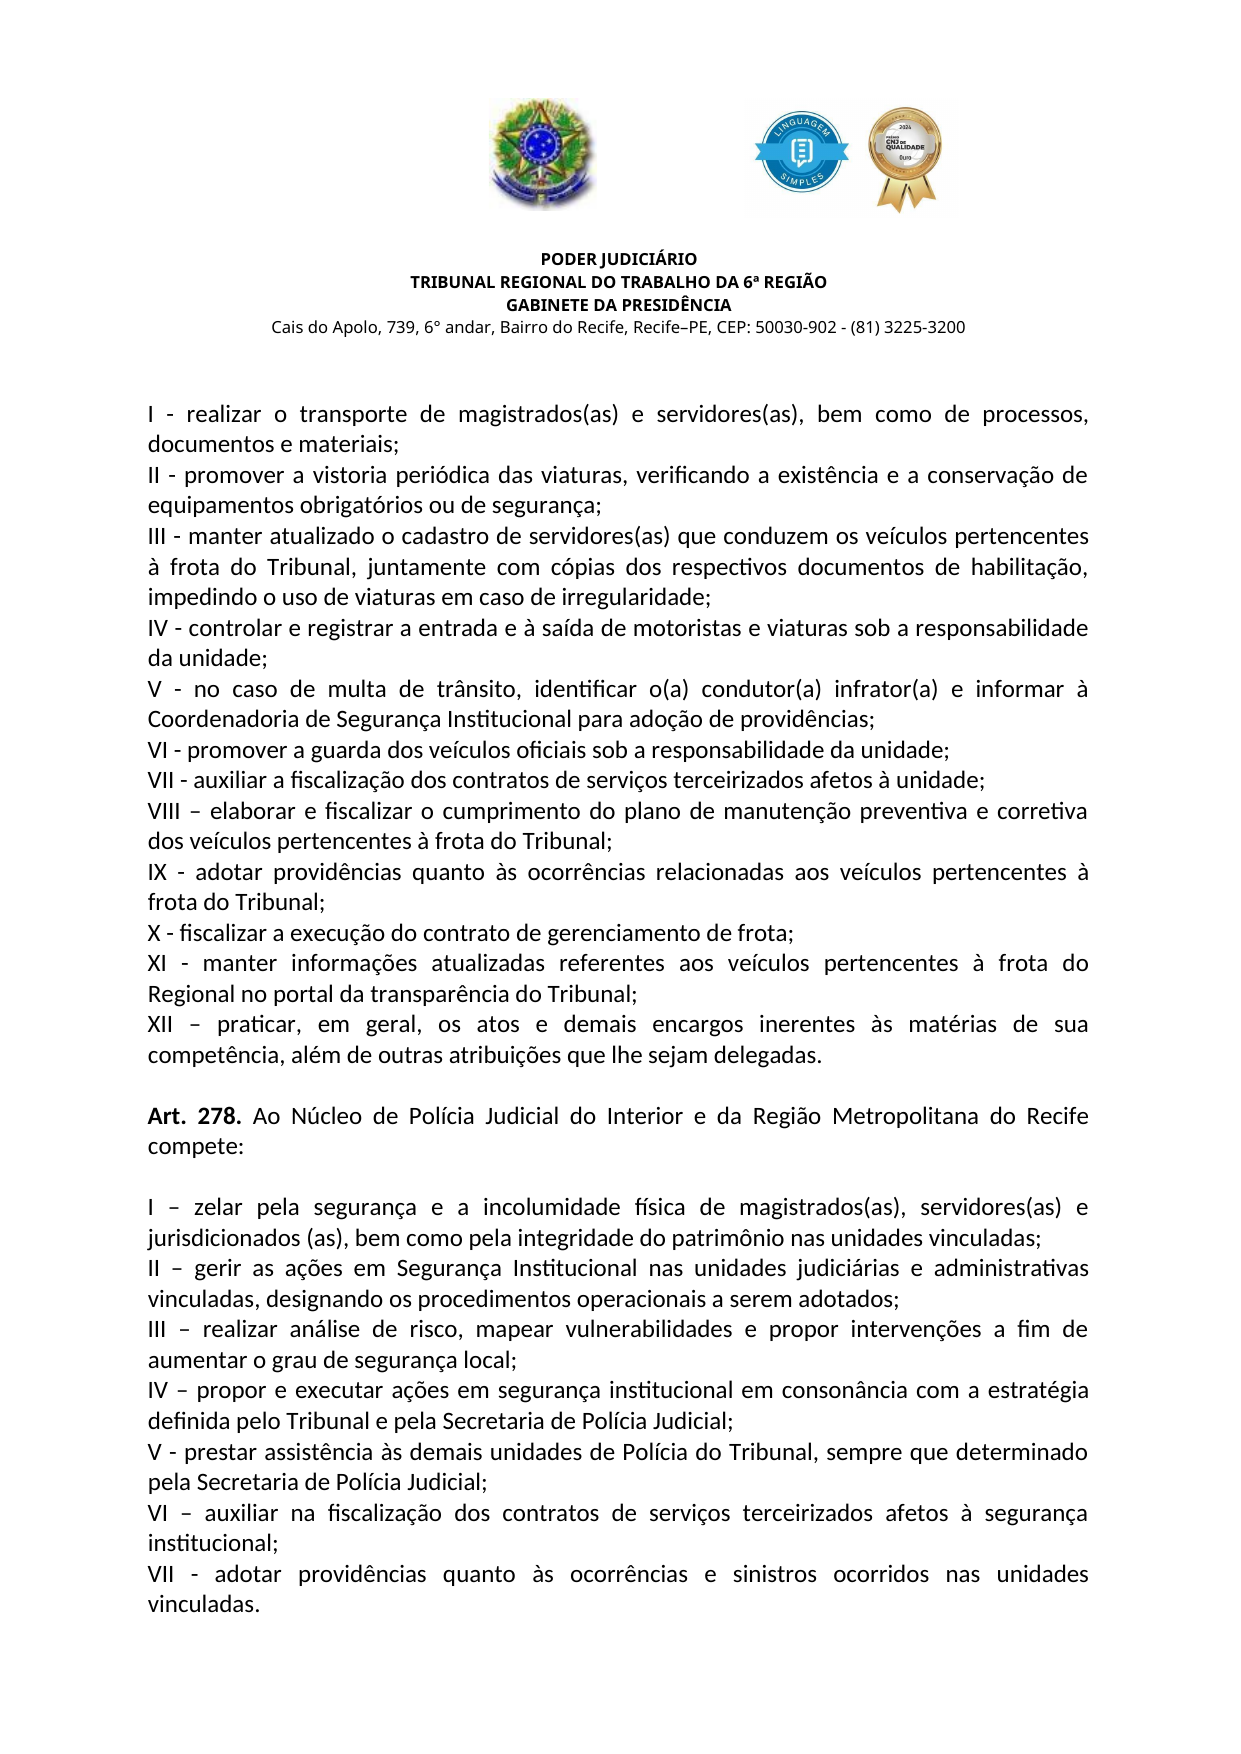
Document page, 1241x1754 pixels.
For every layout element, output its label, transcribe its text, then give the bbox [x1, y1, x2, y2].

text I - realizar o transporte de magistrados(as) e servidores(as), bem como de processos, documentos e materiais; [147, 398, 1090, 459]
text VII - auxiliar a fiscalização dos contratos de serviços terceirizados afetos à unidade; [147, 764, 1090, 795]
text VI – auxiliar na fiscalização dos contratos de serviços terceirizados afetos à segurança institucional; [147, 1497, 1090, 1558]
text V - prestar assistência às demais unidades de Polícia do Tribunal, sempre que determinado pela Secretaria de Polícia Judicial; [147, 1436, 1090, 1497]
text II - promover a vistoria periódica das viaturas, verificando a existência e a conservação de equipamentos obrigatórios ou de segurança; [147, 459, 1090, 520]
text VII - adotar providências quanto às ocorrências e sinistros ocorridos nas unidades vinculadas. [147, 1558, 1090, 1619]
text II – gerir as ações em Segurança Institucional nas unidades judiciárias e administrativas vinculadas, designando os procedimentos operacionais a serem adotados; [147, 1253, 1090, 1314]
text Art. 278. Ao Núcleo de Polícia Judicial do Interior e da Região Metropolitana do Recife compete: [147, 1100, 1090, 1161]
text IV - controlar e registrar a entrada e à saída de motoristas e viaturas sob a responsabilidade da unidade; [147, 612, 1090, 673]
text X - fiscalizar a execução do contrato de gerenciamento de frota; [147, 917, 1090, 947]
text VIII – elaborar e fiscalizar o cumprimento do plano de manutenção preventiva e corretiva dos veículos pertencentes à frota do Tribunal; [147, 795, 1090, 856]
text III - manter atualizado o cadastro de servidores(as) que conduzem os veículos pertencentes à frota do Tribunal, juntamente com cópias dos respectivos documentos de habilitação, impedindo o uso de viaturas em caso de irregularidade; [147, 520, 1090, 612]
text IX - adotar providências quanto às ocorrências relacionadas aos veículos pertencentes à frota do Tribunal; [147, 856, 1090, 917]
text IV – propor e executar ações em segurança institucional em consonância com a estratégia definida pelo Tribunal e pela Secretaria de Polícia Judicial; [147, 1375, 1090, 1436]
text XI - manter informações atualizadas referentes aos veículos pertencentes à frota do Regional no portal da transparência do Tribunal; [147, 947, 1090, 1008]
text XII – praticar, em geral, os atos e demais encargos inerentes às matérias de sua competência, além de outras atribuições que lhe sejam delegadas. [147, 1008, 1090, 1069]
text I – zelar pela segurança e a incolumidade física de magistrados(as), servidores(as) e jurisdicionados (as), bem como pela integridade do patrimônio nas unidades vinculadas; [147, 1192, 1090, 1253]
text III – realizar análise de risco, mapear vulnerabilidades e propor intervenções a fim de aumentar o grau de segurança local; [147, 1314, 1090, 1375]
text VI - promover a guarda dos veículos oficiais sob a responsabilidade da unidade; [147, 734, 1090, 764]
text V - no caso de multa de trânsito, identificar o(a) condutor(a) infrator(a) e informar à Coordenadoria de Segurança Institucional para adoção de providências; [147, 673, 1090, 734]
